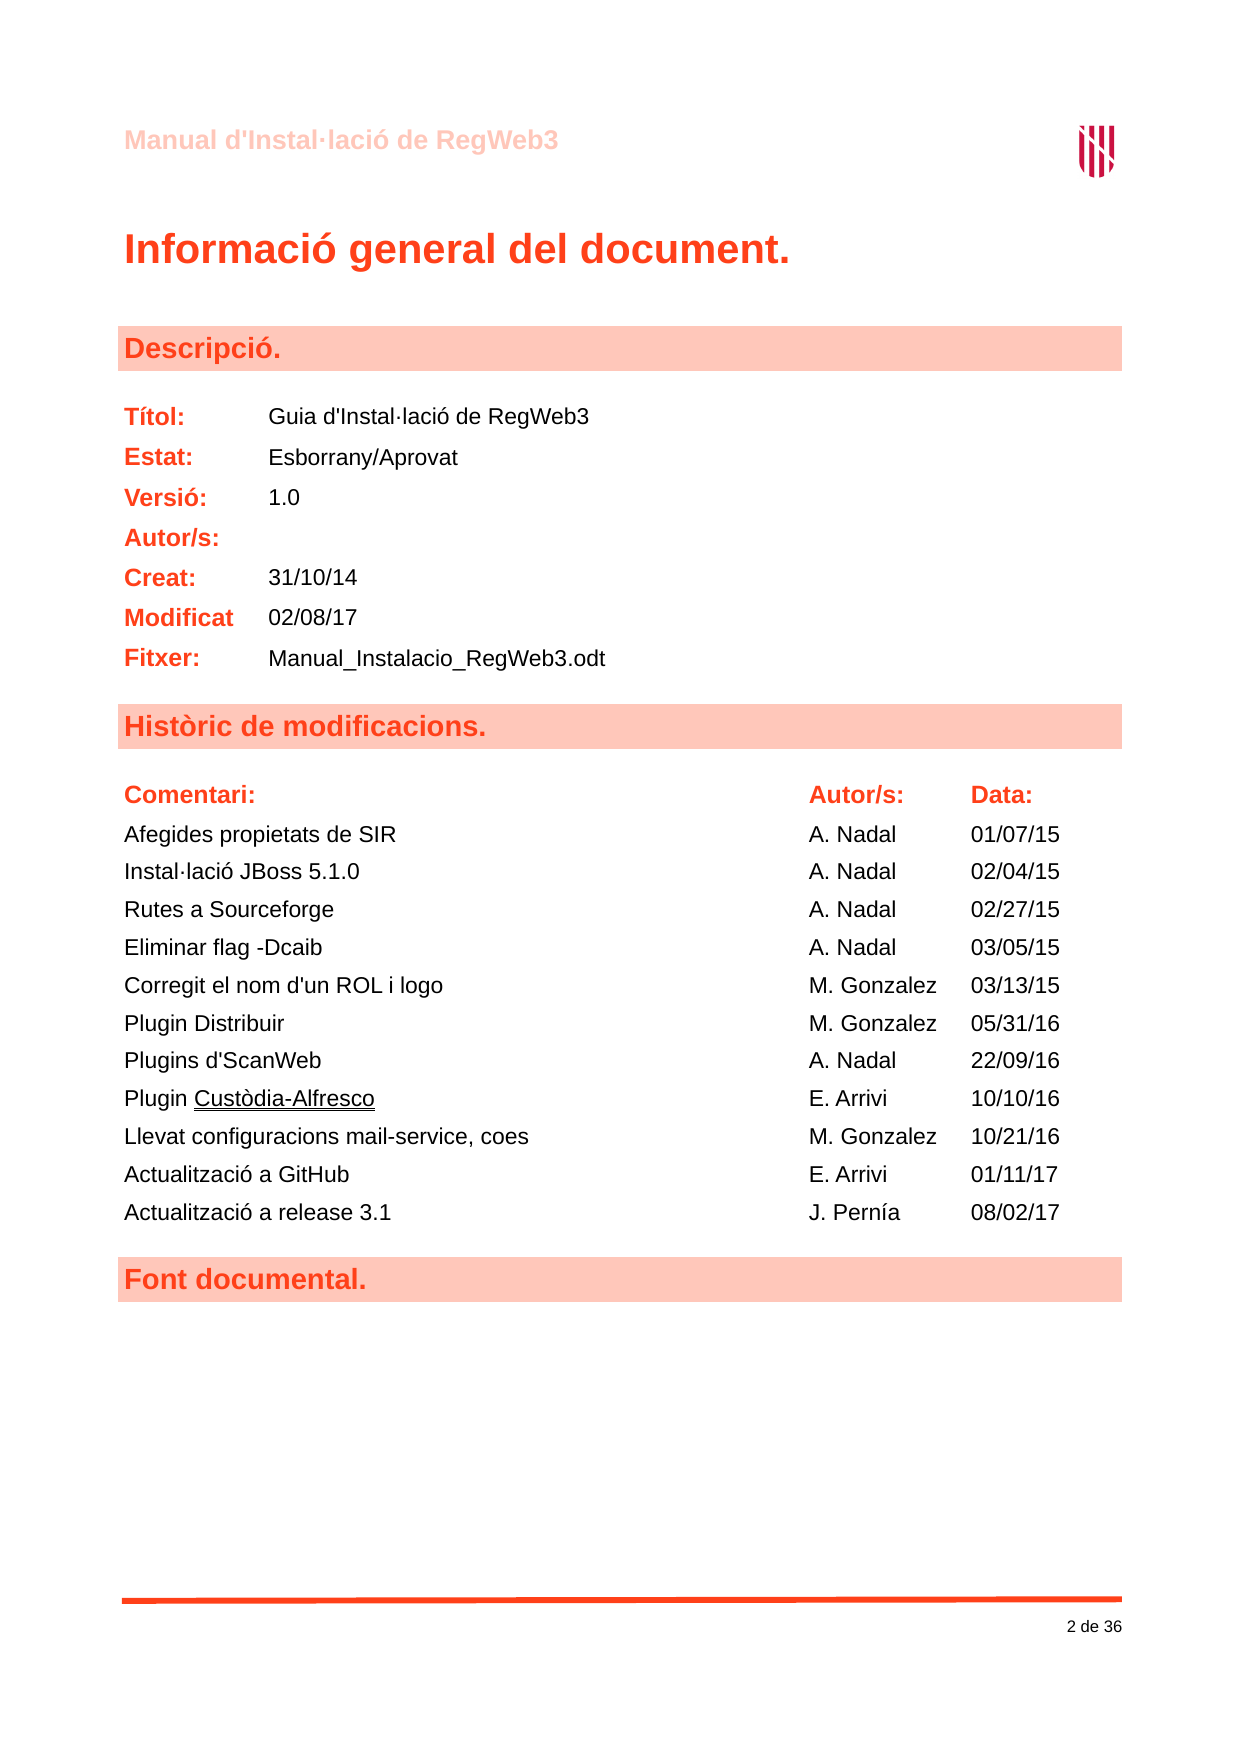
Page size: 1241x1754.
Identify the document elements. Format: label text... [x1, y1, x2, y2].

table_cell A. Nadal [803, 815, 965, 853]
table_cell Actualització a release 3.1 [118, 1193, 803, 1231]
table_cell Eliminar flag -Dcaib [118, 928, 803, 966]
table_cell 21/10/16 [965, 1117, 1122, 1155]
table_cell 07/01/15 [965, 815, 1122, 853]
table_cell [118, 1328, 1122, 1365]
table_cell 1.0 [262, 477, 1122, 517]
table_cell M. Gonzalez [803, 1117, 965, 1155]
table_cell Creat: [118, 557, 262, 597]
table_cell Rutes a Sourceforge [118, 890, 803, 928]
table_cell Llevat configuracions mail-service, coes [118, 1117, 803, 1155]
table_cell M. Gonzalez [803, 966, 965, 1004]
table_cell 31/05/16 [965, 1004, 1122, 1042]
table_cell Plugin Distribuir [118, 1004, 803, 1042]
picture [1076, 123, 1117, 179]
table_cell Descripció. [118, 326, 1122, 371]
table_cell Plugin Custòdia-Alfresco [118, 1080, 803, 1117]
table_cell Comentari: [118, 775, 803, 815]
table_cell 05/03/15 [965, 928, 1122, 966]
table_cell E. Arrivi [803, 1080, 965, 1117]
table_cell 27/02/15 [965, 890, 1122, 928]
table_cell Estat: [118, 437, 262, 477]
table_cell Guia d'Instal·lació de RegWeb3 [262, 396, 1122, 437]
table_cell Instal·lació JBoss 5.1.0 [118, 853, 803, 890]
table_cell Títol: [118, 396, 262, 437]
table_cell [262, 517, 1122, 557]
table_cell Data: [965, 775, 1122, 815]
table_cell [118, 371, 1122, 396]
table_cell E. Arrivi [803, 1155, 965, 1193]
table_cell Manual_Instalacio_RegWeb3.odt [262, 638, 1122, 678]
table_cell Font documental. [118, 1257, 1122, 1302]
table_cell 10/10/16 [965, 1080, 1122, 1117]
table_cell A. Nadal [803, 890, 965, 928]
table_cell Actualització a GitHub [118, 1155, 803, 1193]
table_header Informació general del document. [118, 218, 1122, 326]
table_cell 04/02/15 [965, 853, 1122, 890]
table_cell 31/10/14 [262, 557, 1122, 597]
table_cell Històric de modificacions. [118, 704, 1122, 749]
table_cell 02/08/17 [965, 1193, 1122, 1231]
table_cell [118, 1302, 1122, 1327]
table_cell Esborrany/Aprovat [262, 437, 1122, 477]
table_cell Plugins d'ScanWeb [118, 1042, 803, 1079]
table_cell [118, 1365, 1122, 1403]
table_cell [118, 1403, 1122, 1441]
table_cell Versió: [118, 477, 262, 517]
table_cell [118, 1231, 1122, 1257]
table_cell 13/03/15 [965, 966, 1122, 1004]
table_cell Corregit el nom d'un ROL i logo [118, 966, 803, 1004]
table_cell Autor/s: [803, 775, 965, 815]
table_cell Autor/s: [118, 517, 262, 557]
table_cell Fitxer: [118, 638, 262, 678]
table_cell [118, 1441, 1122, 1479]
table_cell Modificat [118, 598, 262, 638]
table_cell J. Pernía [803, 1193, 965, 1231]
table_cell 22/09/16 [965, 1042, 1122, 1079]
table_cell A. Nadal [803, 928, 965, 966]
table_cell 02/08/17 [262, 598, 1122, 638]
table_cell [118, 749, 1122, 774]
table_cell [118, 678, 1122, 704]
table_cell A. Nadal [803, 1042, 965, 1079]
table_cell A. Nadal [803, 853, 965, 890]
table_cell Afegides propietats de SIR [118, 815, 803, 853]
table_cell M. Gonzalez [803, 1004, 965, 1042]
table_cell 11/01/17 [965, 1155, 1122, 1193]
